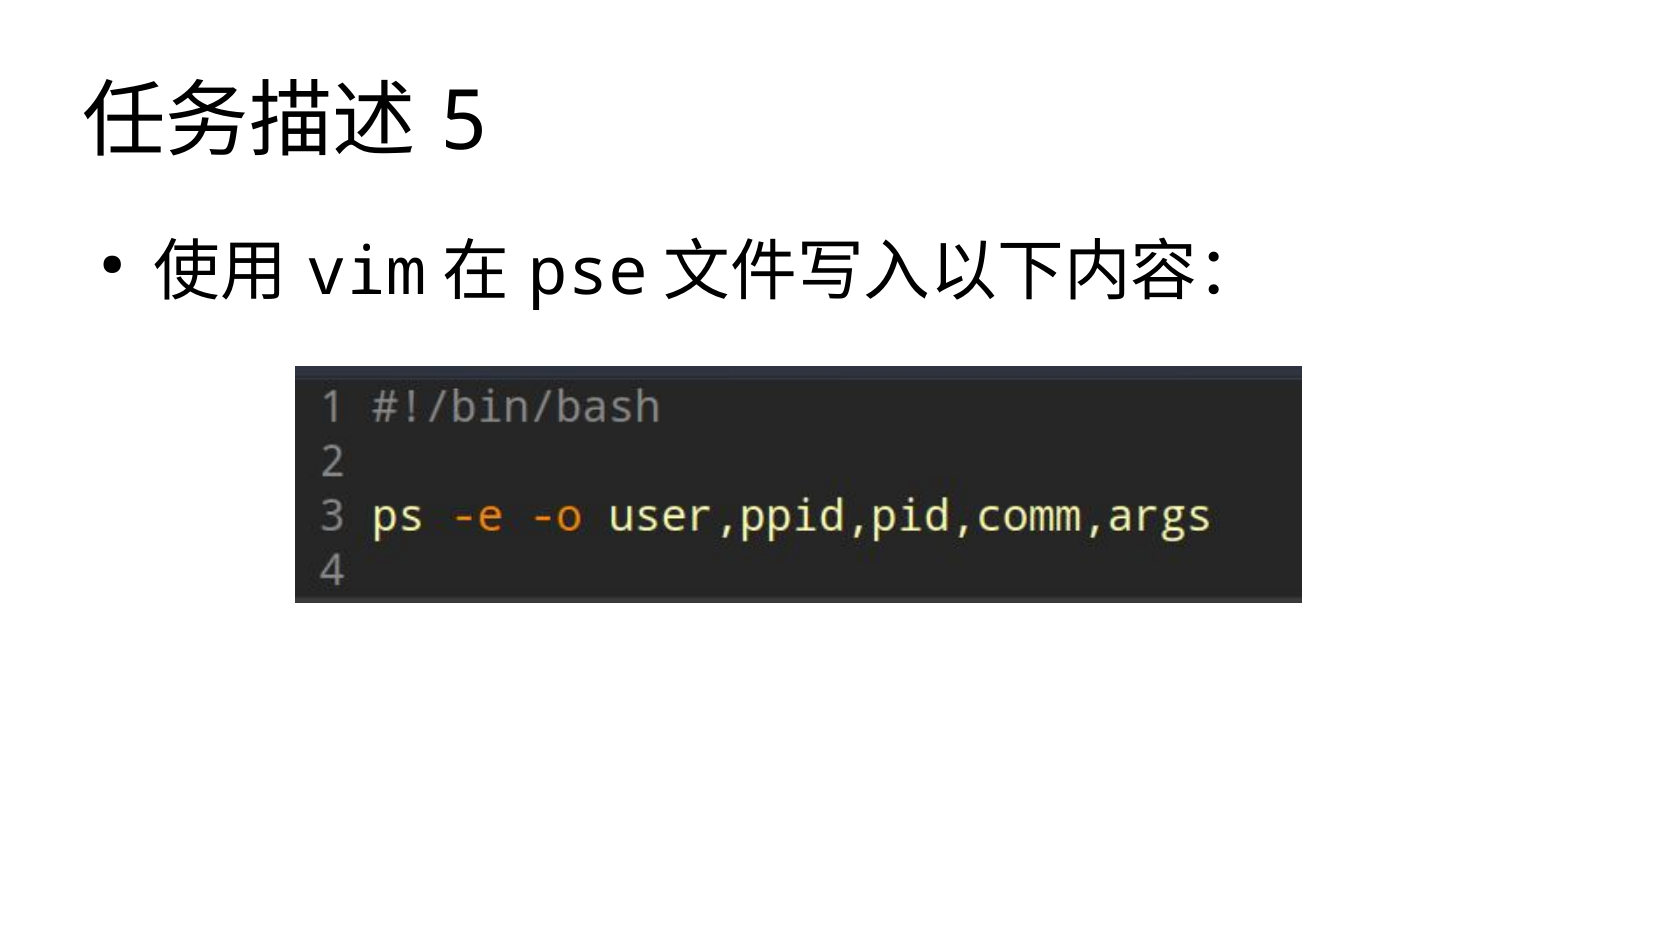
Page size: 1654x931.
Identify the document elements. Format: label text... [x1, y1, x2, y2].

list 使用vim在pse文件写入以下内容： [82, 217, 1571, 758]
title 任务描述5 [82, 37, 1571, 189]
picture [295, 366, 1302, 603]
